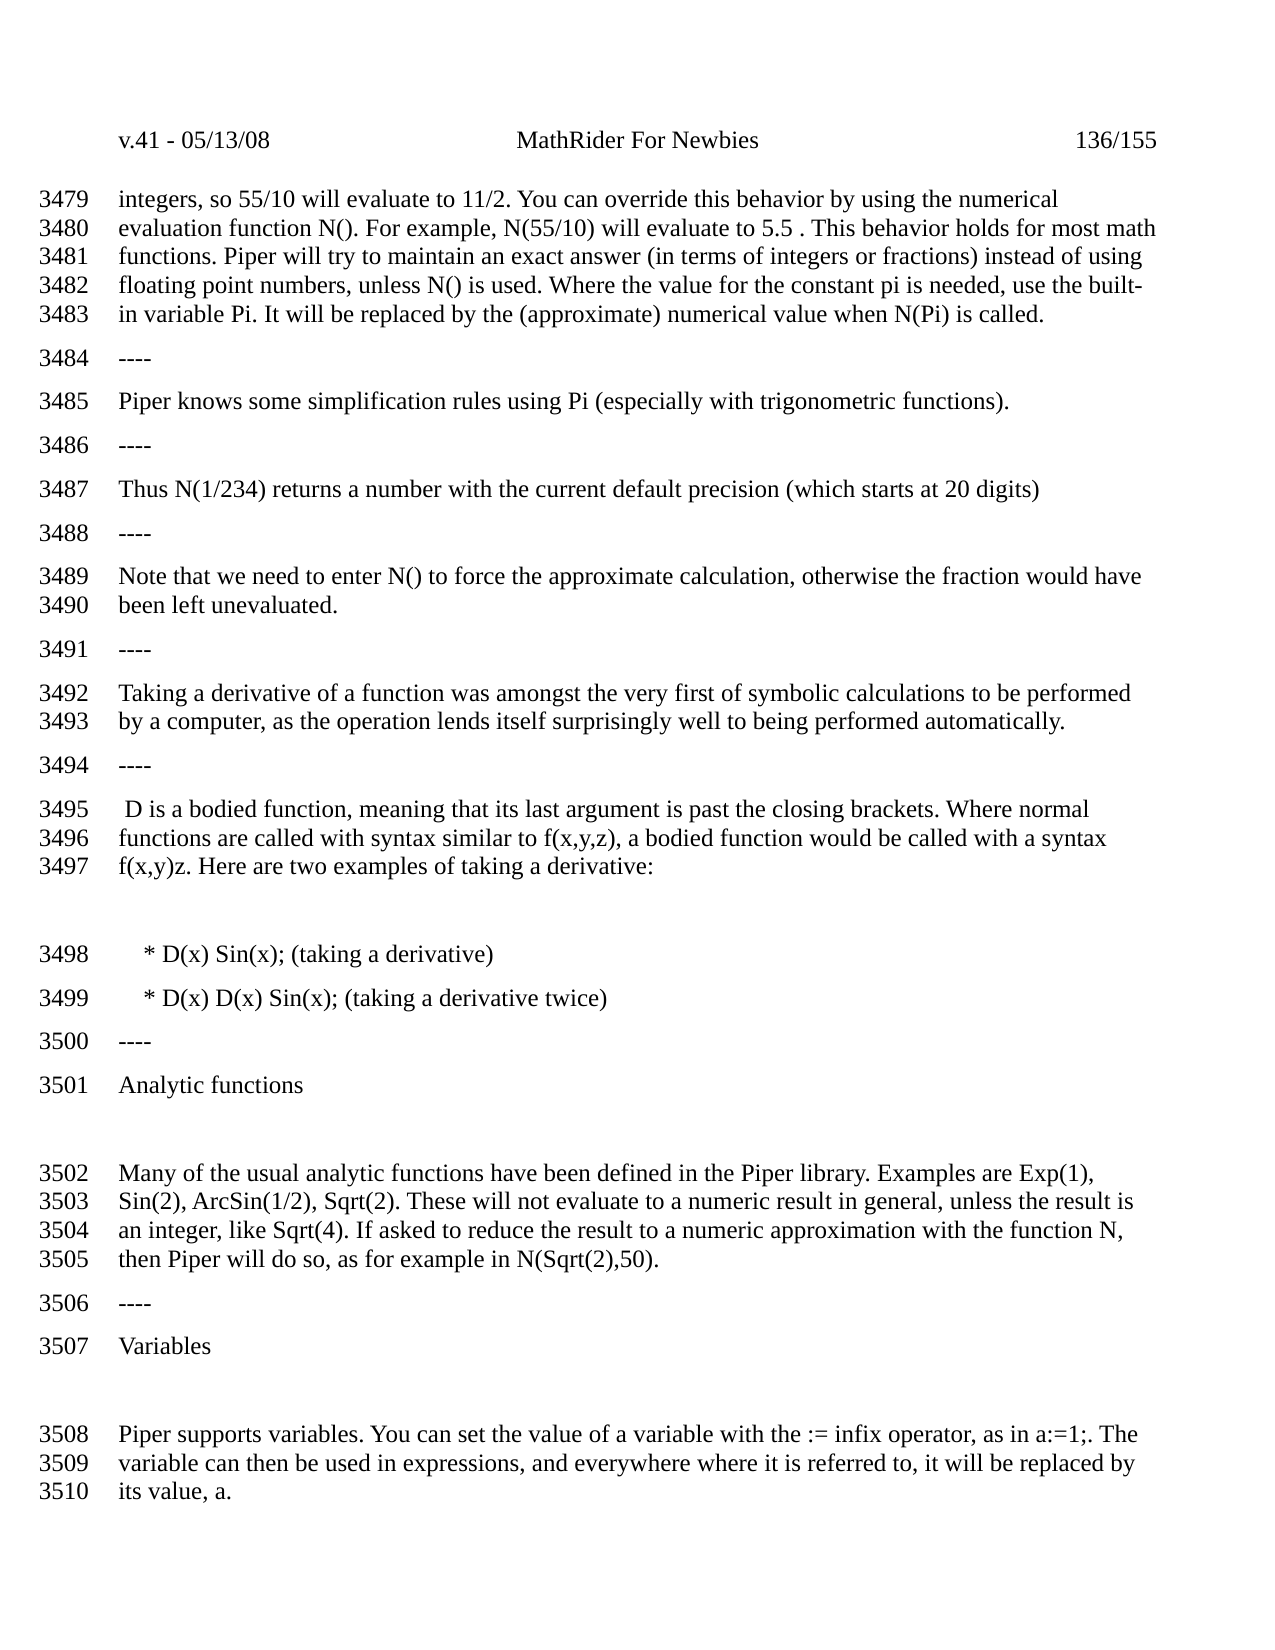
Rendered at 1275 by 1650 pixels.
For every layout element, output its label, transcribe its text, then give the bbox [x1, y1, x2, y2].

text ---- [118, 634, 1157, 663]
text Piper supports variables. You can set the value of a variable with the := infix operator, as in a:=1;. The variable can then be used in expressions, and everywhere where it is referred to, it will be replaced by its value, a. [118, 1419, 1157, 1505]
text Note that we need to enter N() to force the approximate calculation, otherwise the fraction would have been left unevaluated. [118, 561, 1157, 619]
text Thus N(1/234) returns a number with the current default precision (which starts at 20 digits) [118, 474, 1157, 503]
text * D(x) Sin(x); (taking a derivative) [118, 939, 1157, 968]
text Variables [118, 1331, 1157, 1360]
text Analytic functions [118, 1070, 1157, 1099]
text ---- [118, 750, 1157, 779]
text integers, so 55/10 will evaluate to 11/2. You can override this behavior by using the numerical evaluation function N(). For example, N(55/10) will evaluate to 5.5 . This behavior holds for most math functions. Piper will try to maintain an exact answer (in terms of integers or fractions) instead of using floating point numbers, unless N() is used. Where the value for the constant pi is needed, use the built-in variable Pi. It will be replaced by the (approximate) numerical value when N(Pi) is called. [118, 184, 1157, 328]
text ---- [118, 1288, 1157, 1316]
text ---- [118, 1026, 1157, 1055]
text * D(x) D(x) Sin(x); (taking a derivative twice) [118, 983, 1157, 1011]
text Taking a derivative of a function was amongst the very first of symbolic calculations to be performed by a computer, as the operation lends itself surprisingly well to being performed automatically. [118, 678, 1157, 735]
text Many of the usual analytic functions have been defined in the Piper library. Examples are Exp(1), Sin(2), ArcSin(1/2), Sqrt(2). These will not evaluate to a numeric result in general, unless the result is an integer, like Sqrt(4). If asked to reduce the result to a numeric approximation with the function N, then Piper will do so, as for example in N(Sqrt(2),50). [118, 1158, 1157, 1273]
text ---- [118, 343, 1157, 371]
text D is a bodied function, meaning that its last argument is past the closing brackets. Where normal functions are called with syntax similar to f(x,y,z), a bodied function would be called with a syntax f(x,y)z. Here are two examples of taking a derivative: [118, 794, 1157, 880]
text Piper knows some simplification rules using Pi (especially with trigonometric functions). [118, 386, 1157, 415]
text ---- [118, 518, 1157, 546]
text ---- [118, 430, 1157, 459]
